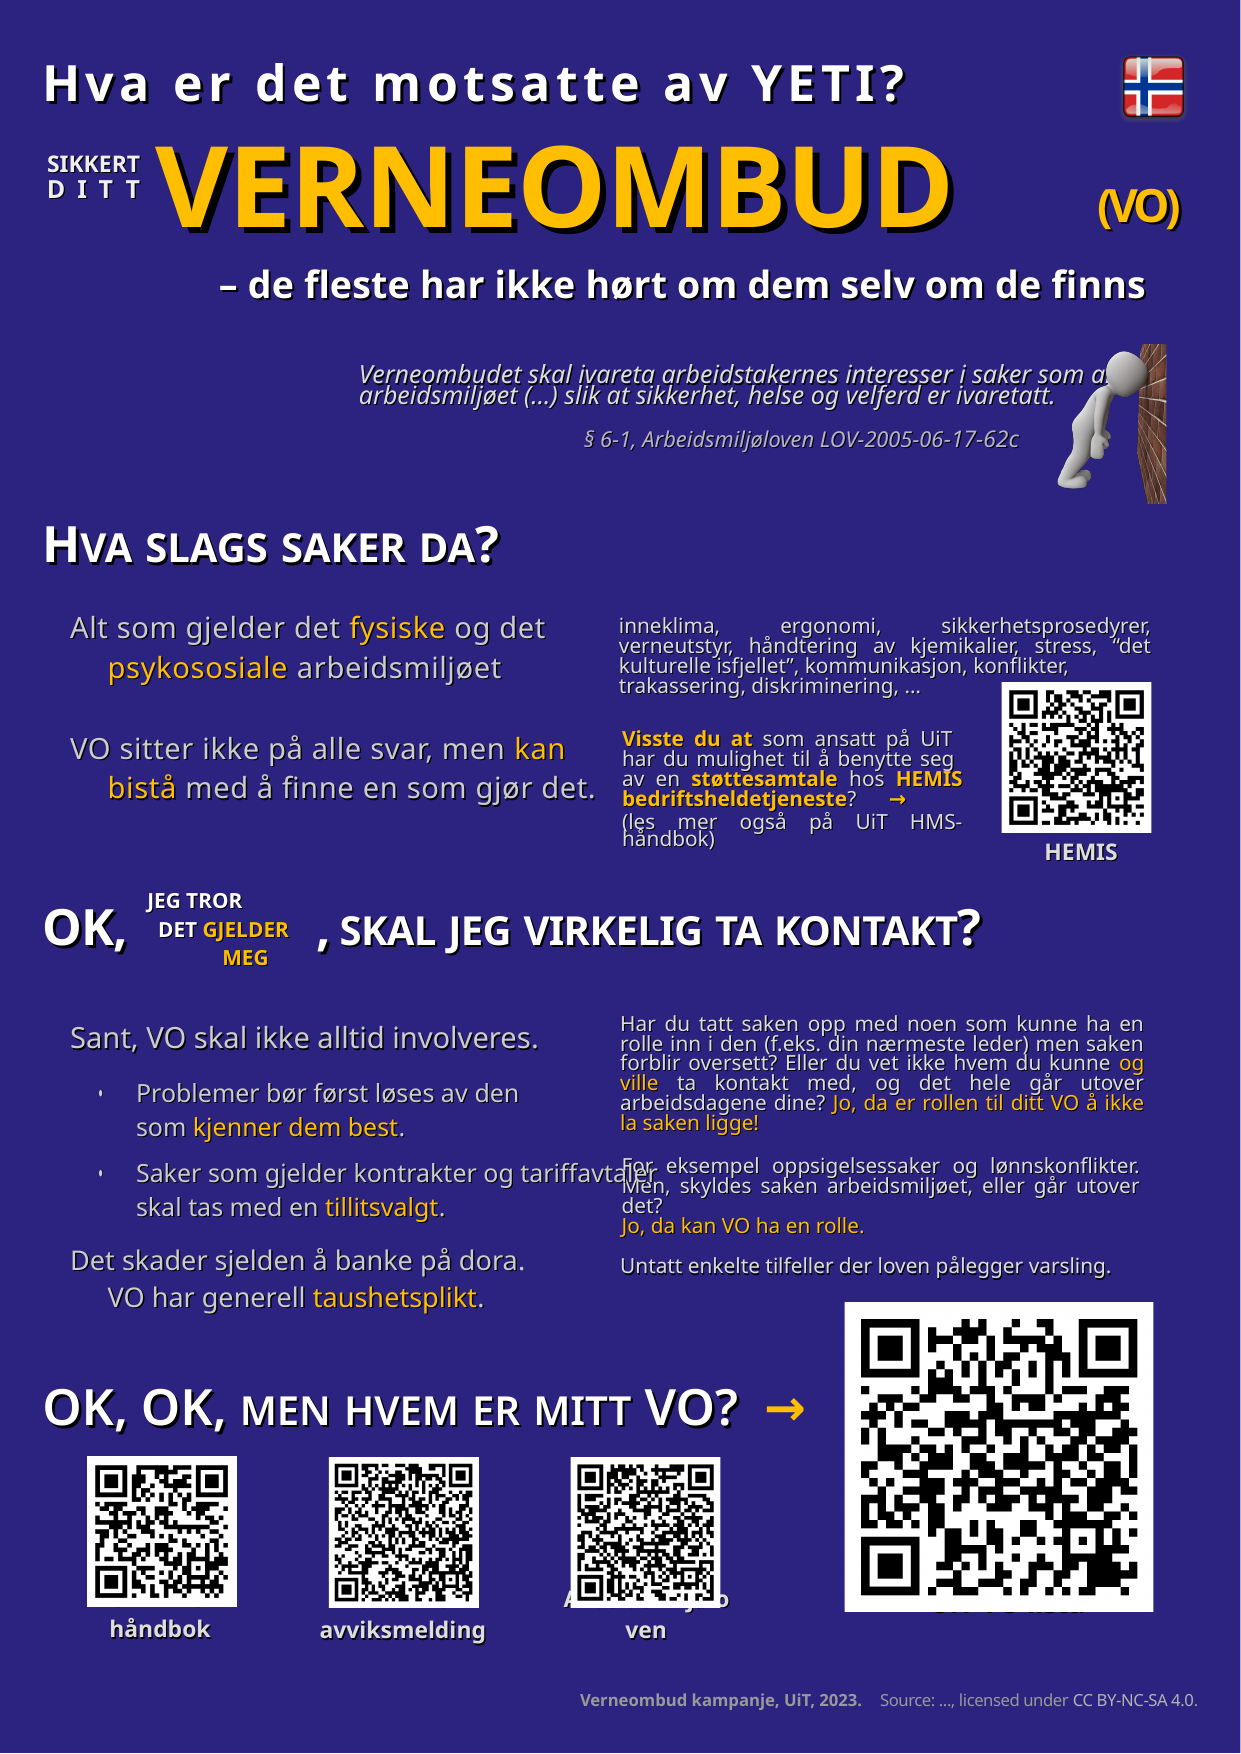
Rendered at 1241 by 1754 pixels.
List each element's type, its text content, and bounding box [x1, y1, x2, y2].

text OK, OK, men hvem er mitt VO? → [42, 1372, 844, 1440]
picture [1001, 682, 1152, 833]
picture [1108, 42, 1199, 132]
text OK, , skal jeg virkelig ta kontakt? [42, 892, 1198, 960]
list Saker som gjelder kontrakter og tariffavtaler skal tas med en tillitsvalgt. [98, 1155, 1198, 1223]
text Hva er det motsatte av YETI? [42, 48, 1198, 252]
picture [844, 1302, 1154, 1612]
picture [570, 1457, 721, 1608]
picture [87, 1456, 237, 1607]
text VO sitter ikke på alle svar, men kan bistå med å finne en som gjør det. [70, 728, 1001, 807]
picture [328, 1457, 479, 1608]
text [1152, 728, 1198, 807]
text – de fleste har ikke hørt om dem selv om de finns [42, 258, 1198, 309]
text [1154, 1372, 1198, 1440]
text Hva slags saker da? [42, 509, 1198, 577]
picture [1056, 344, 1167, 504]
text Det skader sjelden å banke på dora. VO har generell taushetsplikt. [70, 1241, 1198, 1348]
text Sant, VO skal ikke alltid involveres. [70, 1018, 1198, 1057]
list Problemer bør først løses av den som kjenner dem best. [98, 1075, 1198, 1143]
text Alt som gjelder det fysiske og det psykososiale arbeidsmiljøet [70, 607, 1198, 687]
